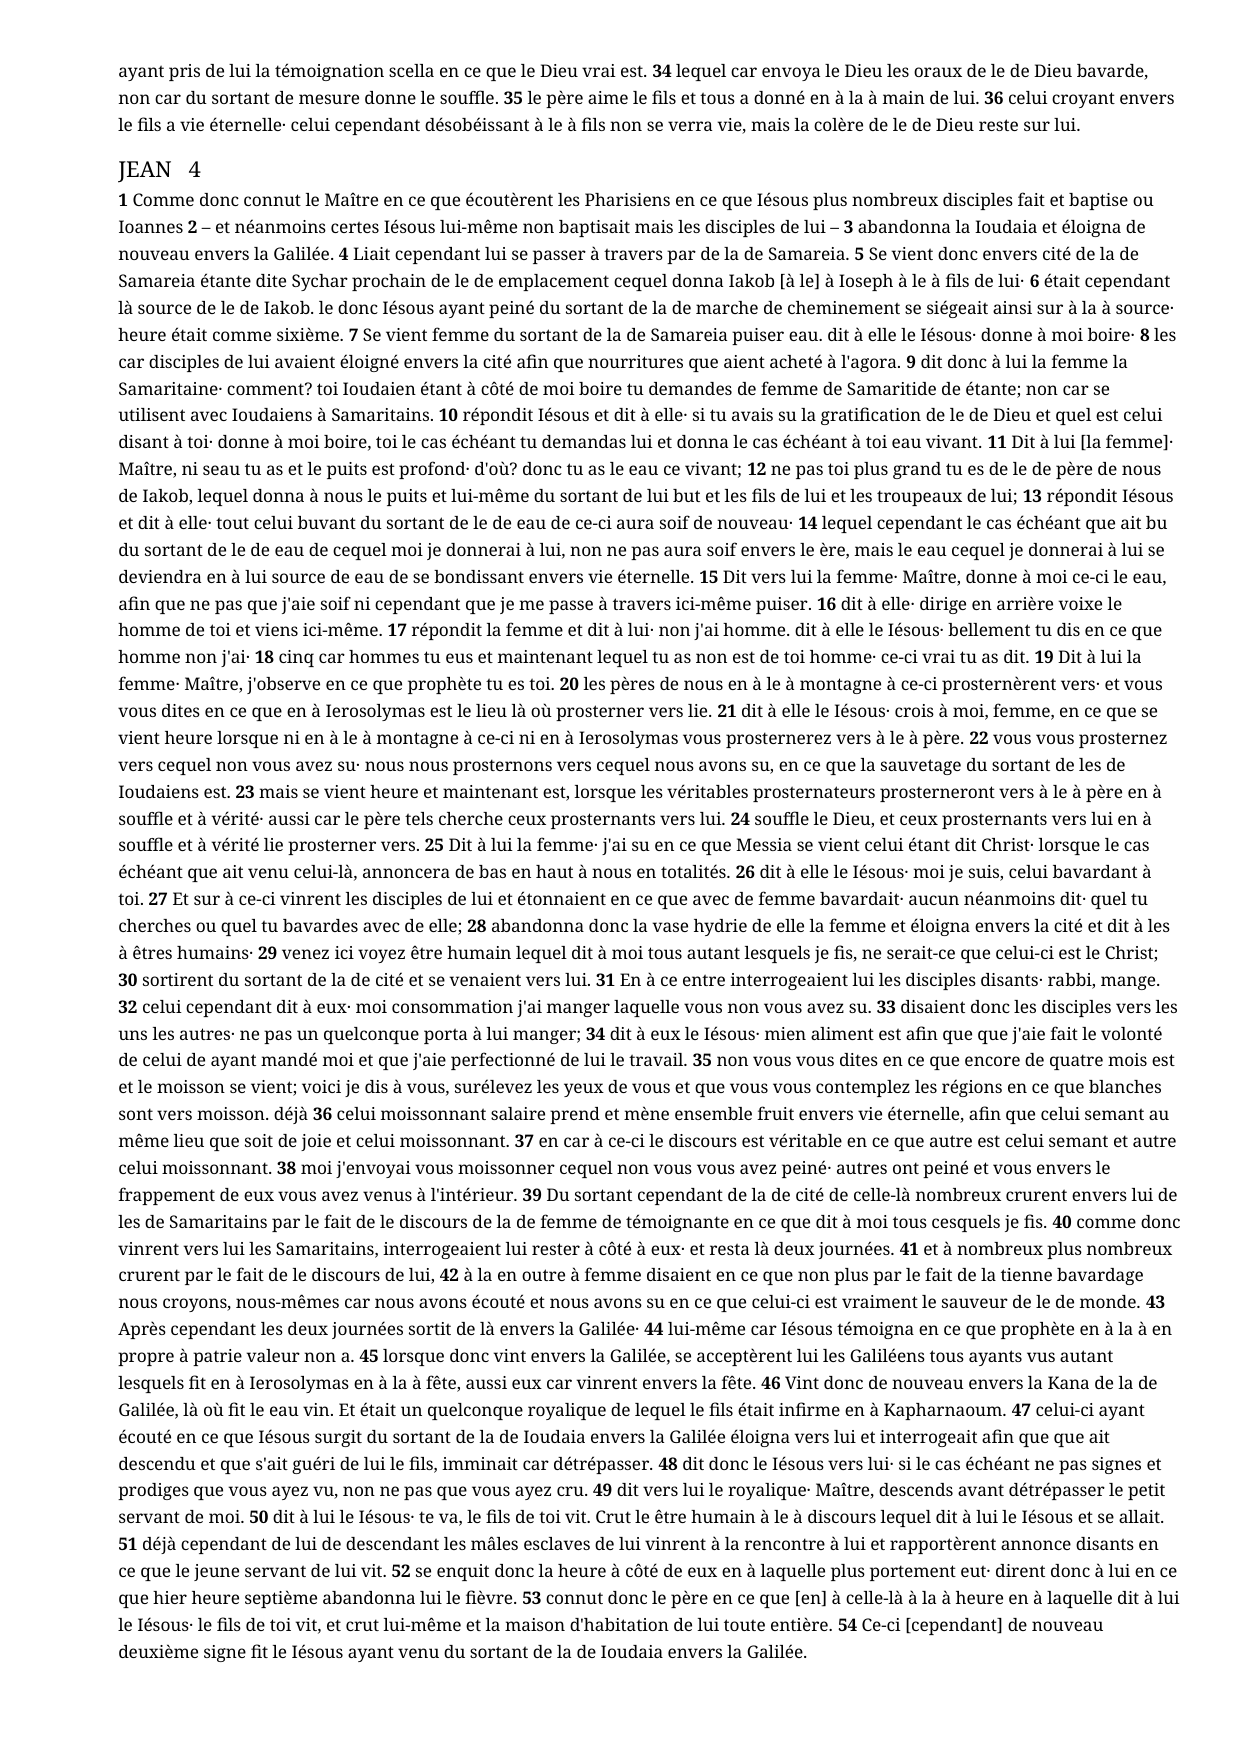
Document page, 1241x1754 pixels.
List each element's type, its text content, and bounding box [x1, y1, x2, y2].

text JEAN 4 [118, 154, 1181, 184]
text ayant pris de lui la témoignation scella en ce que le Dieu vrai est. 34 lequel car envoya le Dieu les oraux de le de Dieu bavarde, non car du sortant de mesure donne le souffle. 35 le père aime le fils et tous a donné en à la à main de lui. 36 celui croyant envers le fils a vie éternelle· celui cependant désobéissant à le à fils non se verra vie, mais la colère de le de Dieu reste sur lui. [118, 59, 1181, 136]
text 1 Comme donc connut le Maître en ce que écoutèrent les Pharisiens en ce que Iésous plus nombreux disciples fait et baptise ou Ioannes 2 – et néanmoins certes Iésous lui-même non baptisait mais les disciples de lui – 3 abandonna la Ioudaia et éloigna de nouveau envers la Galilée. 4 Liait cependant lui se passer à travers par de la de Samareia. 5 Se vient donc envers cité de la de Samareia étante dite Sychar prochain de le de emplacement cequel donna Iakob [à le] à Ioseph à le à fils de lui· 6 était cependant là source de le de Iakob. le donc Iésous ayant peiné du sortant de la de marche de cheminement se siégeait ainsi sur à la à source· heure était comme sixième. 7 Se vient femme du sortant de la de Samareia puiser eau. dit à elle le Iésous· donne à moi boire· 8 les car disciples de lui avaient éloigné envers la cité afin que nourritures que aient acheté à l'agora. 9 dit donc à lui la femme la Samaritaine· comment? toi Ioudaien étant à côté de moi boire tu demandes de femme de Samaritide de étante; non car se utilisent avec Ioudaiens à Samaritains. 10 répondit Iésous et dit à elle· si tu avais su la gratification de le de Dieu et quel est celui disant à toi· donne à moi boire, toi le cas échéant tu demandas lui et donna le cas échéant à toi eau vivant. 11 Dit à lui [la femme]· Maître, ni seau tu as et le puits est profond· d'où? donc tu as le eau ce vivant; 12 ne pas toi plus grand tu es de le de père de nous de Iakob, lequel donna à nous le puits et lui-même du sortant de lui but et les fils de lui et les troupeaux de lui; 13 répondit Iésous et dit à elle· tout celui buvant du sortant de le de eau de ce-ci aura soif de nouveau· 14 lequel cependant le cas échéant que ait bu du sortant de le de eau de cequel moi je donnerai à lui, non ne pas aura soif envers le ère, mais le eau cequel je donnerai à lui se deviendra en à lui source de eau de se bondissant envers vie éternelle. 15 Dit vers lui la femme· Maître, donne à moi ce-ci le eau, afin que ne pas que j'aie soif ni cependant que je me passe à travers ici-même puiser. 16 dit à elle· dirige en arrière voixe le homme de toi et viens ici-même. 17 répondit la femme et dit à lui· non j'ai homme. dit à elle le Iésous· bellement tu dis en ce que homme non j'ai· 18 cinq car hommes tu eus et maintenant lequel tu as non est de toi homme· ce-ci vrai tu as dit. 19 Dit à lui la femme· Maître, j'observe en ce que prophète tu es toi. 20 les pères de nous en à le à montagne à ce-ci prosternèrent vers· et vous vous dites en ce que en à Ierosolymas est le lieu là où prosterner vers lie. 21 dit à elle le Iésous· crois à moi, femme, en ce que se vient heure lorsque ni en à le à montagne à ce-ci ni en à Ierosolymas vous prosternerez vers à le à père. 22 vous vous prosternez vers cequel non vous avez su· nous nous prosternons vers cequel nous avons su, en ce que la sauvetage du sortant de les de Ioudaiens est. 23 mais se vient heure et maintenant est, lorsque les véritables prosternateurs prosterneront vers à le à père en à souffle et à vérité· aussi car le père tels cherche ceux prosternants vers lui. 24 souffle le Dieu, et ceux prosternants vers lui en à souffle et à vérité lie prosterner vers. 25 Dit à lui la femme· j'ai su en ce que Messia se vient celui étant dit Christ· lorsque le cas échéant que ait venu celui-là, annoncera de bas en haut à nous en totalités. 26 dit à elle le Iésous· moi je suis, celui bavardant à toi. 27 Et sur à ce-ci vinrent les disciples de lui et étonnaient en ce que avec de femme bavardait· aucun néanmoins dit· quel tu cherches ou quel tu bavardes avec de elle; 28 abandonna donc la vase hydrie de elle la femme et éloigna envers la cité et dit à les à êtres humains· 29 venez ici voyez être humain lequel dit à moi tous autant lesquels je fis, ne serait-ce que celui-ci est le Christ; 30 sortirent du sortant de la de cité et se venaient vers lui. 31 En à ce entre interrogeaient lui les disciples disants· rabbi, mange. 32 celui cependant dit à eux· moi consommation j'ai manger laquelle vous non vous avez su. 33 disaient donc les disciples vers les uns les autres· ne pas un quelconque porta à lui manger; 34 dit à eux le Iésous· mien aliment est afin que que j'aie fait le volonté de celui de ayant mandé moi et que j'aie perfectionné de lui le travail. 35 non vous vous dites en ce que encore de quatre mois est et le moisson se vient; voici je dis à vous, surélevez les yeux de vous et que vous vous contemplez les régions en ce que blanches sont vers moisson. déjà 36 celui moissonnant salaire prend et mène ensemble fruit envers vie éternelle, afin que celui semant au même lieu que soit de joie et celui moissonnant. 37 en car à ce-ci le discours est véritable en ce que autre est celui semant et autre celui moissonnant. 38 moi j'envoyai vous moissonner cequel non vous vous avez peiné· autres ont peiné et vous envers le frappement de eux vous avez venus à l'intérieur. 39 Du sortant cependant de la de cité de celle-là nombreux crurent envers lui de les de Samaritains par le fait de le discours de la de femme de témoignante en ce que dit à moi tous cesquels je fis. 40 comme donc vinrent vers lui les Samaritains, interrogeaient lui rester à côté à eux· et resta là deux journées. 41 et à nombreux plus nombreux crurent par le fait de le discours de lui, 42 à la en outre à femme disaient en ce que non plus par le fait de la tienne bavardage nous croyons, nous-mêmes car nous avons écouté et nous avons su en ce que celui-ci est vraiment le sauveur de le de monde. 43 Après cependant les deux journées sortit de là envers la Galilée· 44 lui-même car Iésous témoigna en ce que prophète en à la à en propre à patrie valeur non a. 45 lorsque donc vint envers la Galilée, se acceptèrent lui les Galiléens tous ayants vus autant lesquels fit en à Ierosolymas en à la à fête, aussi eux car vinrent envers la fête. 46 Vint donc de nouveau envers la Kana de la de Galilée, là où fit le eau vin. Et était un quelconque royalique de lequel le fils était infirme en à Kapharnaoum. 47 celui-ci ayant écouté en ce que Iésous surgit du sortant de la de Ioudaia envers la Galilée éloigna vers lui et interrogeait afin que que ait descendu et que s'ait guéri de lui le fils, imminait car détrépasser. 48 dit donc le Iésous vers lui· si le cas échéant ne pas signes et prodiges que vous ayez vu, non ne pas que vous ayez cru. 49 dit vers lui le royalique· Maître, descends avant détrépasser le petit servant de moi. 50 dit à lui le Iésous· te va, le fils de toi vit. Crut le être humain à le à discours lequel dit à lui le Iésous et se allait. 51 déjà cependant de lui de descendant les mâles esclaves de lui vinrent à la rencontre à lui et rapportèrent annonce disants en ce que le jeune servant de lui vit. 52 se enquit donc la heure à côté de eux en à laquelle plus portement eut· dirent donc à lui en ce que hier heure septième abandonna lui le fièvre. 53 connut donc le père en ce que [en] à celle-là à la à heure en à laquelle dit à lui le Iésous· le fils de toi vit, et crut lui-même et la maison d'habitation de lui toute entière. 54 Ce-ci [cependant] de nouveau deuxième signe fit le Iésous ayant venu du sortant de la de Ioudaia envers la Galilée. [118, 188, 1181, 1663]
